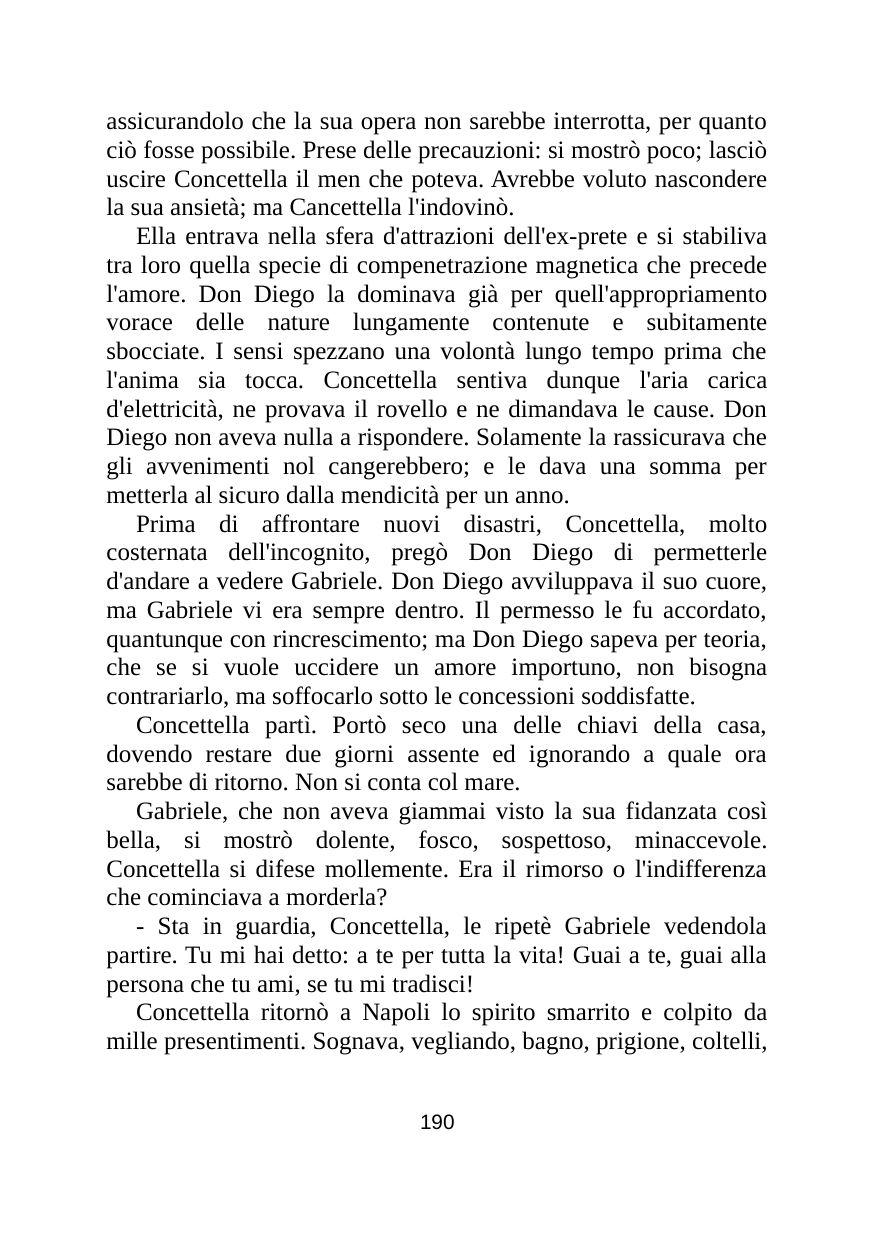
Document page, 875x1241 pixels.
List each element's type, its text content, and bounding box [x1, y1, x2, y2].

text Prima di affrontare nuovi disastri, Concettella, molto costernata dell'incognito, pregò Don Diego di permetterle d'andare a vedere Gabriele. Don Diego avviluppava il suo cuore, ma Gabriele vi era sempre dentro. Il permesso le fu accordato, quantunque con rincrescimento; ma Don Diego sapeva per teoria, che se si vuole uccidere un amore importuno, non bisogna contrariarlo, ma soffocarlo sotto le concessioni soddisfatte. [106, 509, 768, 710]
text assicurandolo che la sua opera non sarebbe interrotta, per quanto ciò fosse possibile. Prese delle precauzioni: si mostrò poco; lasciò uscire Concettella il men che poteva. Avrebbe voluto nascondere la sua ansietà; ma Cancettella l'indovinò. [106, 106, 768, 221]
text Gabriele, che non aveva giammai visto la sua fidanzata così bella, si mostrò dolente, fosco, sospettoso, minaccevole. Concettella si difese mollemente. Era il rimorso o l'indifferenza che cominciava a morderla? [106, 796, 768, 911]
text Concettella partì. Portò seco una delle chiavi della casa, dovendo restare due giorni assente ed ignorando a quale ora sarebbe di ritorno. Non si conta col mare. [106, 710, 768, 796]
text Concettella ritornò a Napoli lo spirito smarrito e colpito da mille presentimenti. Sognava, vegliando, bagno, prigione, coltelli, [106, 997, 768, 1055]
text - Sta in guardia, Concettella, le ripetè Gabriele vedendola partire. Tu mi hai detto: a te per tutta la vita! Guai a te, guai alla persona che tu ami, se tu mi tradisci! [106, 911, 768, 997]
text Ella entrava nella sfera d'attrazioni dell'ex-prete e si stabiliva tra loro quella specie di compenetrazione magnetica che precede l'amore. Don Diego la dominava già per quell'appropriamento vorace delle nature lungamente contenute e subitamente sbocciate. I sensi spezzano una volontà lungo tempo prima che l'anima sia tocca. Concettella sentiva dunque l'aria carica d'elettricità, ne provava il rovello e ne dimandava le cause. Don Diego non aveva nulla a rispondere. Solamente la rassicurava che gli avvenimenti nol cangerebbero; e le dava una somma per metterla al sicuro dalla mendicità per un anno. [106, 221, 768, 509]
